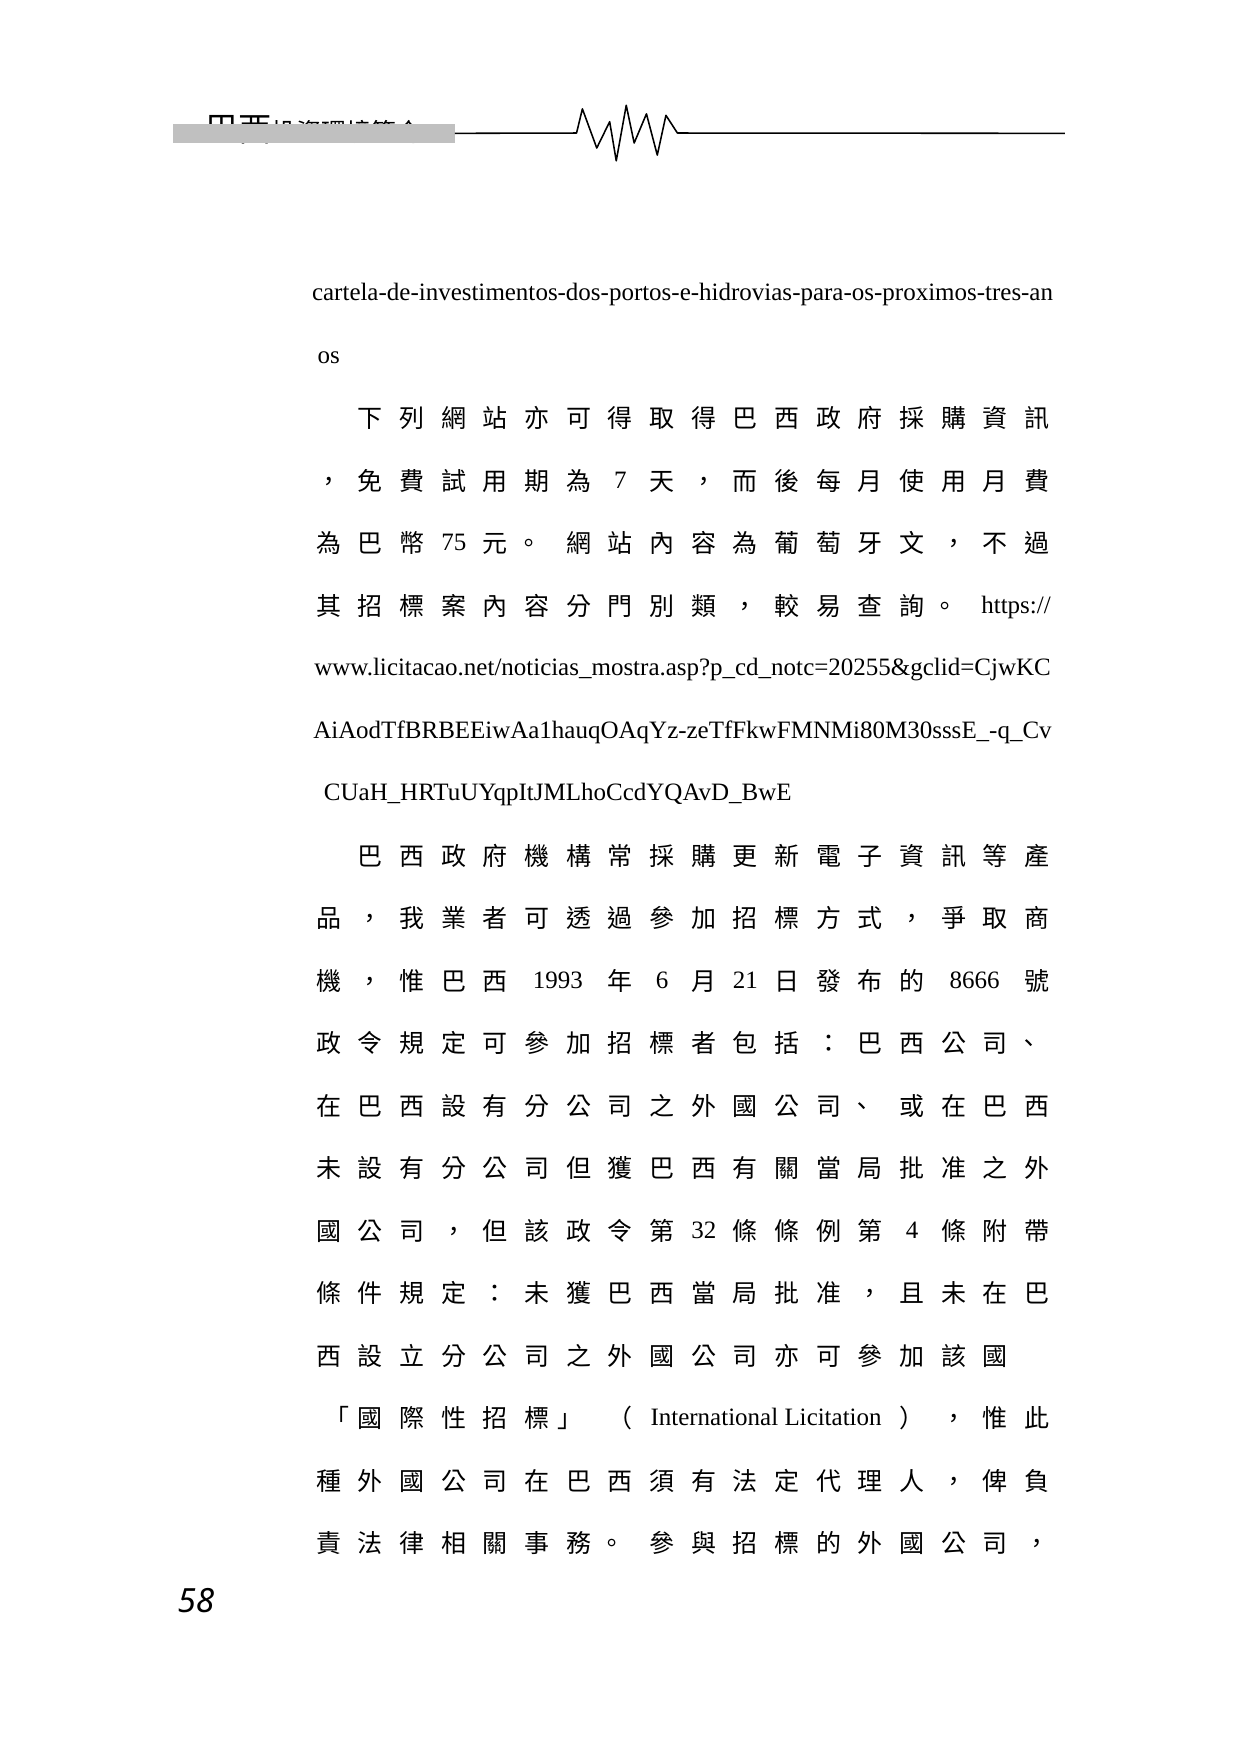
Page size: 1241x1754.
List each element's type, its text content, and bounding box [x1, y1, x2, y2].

text cartela-de-investimentos-dos-portos-e-hidrovias-para-os-proximos-tres-anos [284, 250, 1058, 375]
text 巴西政府機構常採購更新電子資訊等產品，我業者可透過參加招標方式，爭取商機，惟巴西1993年6月21日發布的8666號政令規定可參加招標者包括：巴西公司、在巴西設有分公司之外國公司、或在巴西未設有分公司但獲巴西有關當局批准之外國公司，但該政令第32條條例第4條附帶條件規定：未獲巴西當局批准，且未在巴西設立分公司之外國公司亦可參加該國「國際性招標」（International Licitation），惟此種外國公司在巴西須有法定代理人，俾負責法律相關事務。參與招標的外國公司， [284, 813, 1058, 1563]
text 下列網站亦可得取得巴西政府採購資訊，免費試用期為7天，而後每月使用月費為巴幣75元。網站內容為葡萄牙文，不過其招標案內容分門別類，較易查詢。https://www.licitacao.net/noticias_mostra.asp?p_cd_notc=20255&gclid=CjwKCAiAodTfBRBEEiwAa1hauqOAqYz-zeTfFkwFMNMi80M30sssE_-q_CvCUaH_HRTuUYqpItJMLhoCcdYQAvD_BwE [284, 375, 1058, 813]
